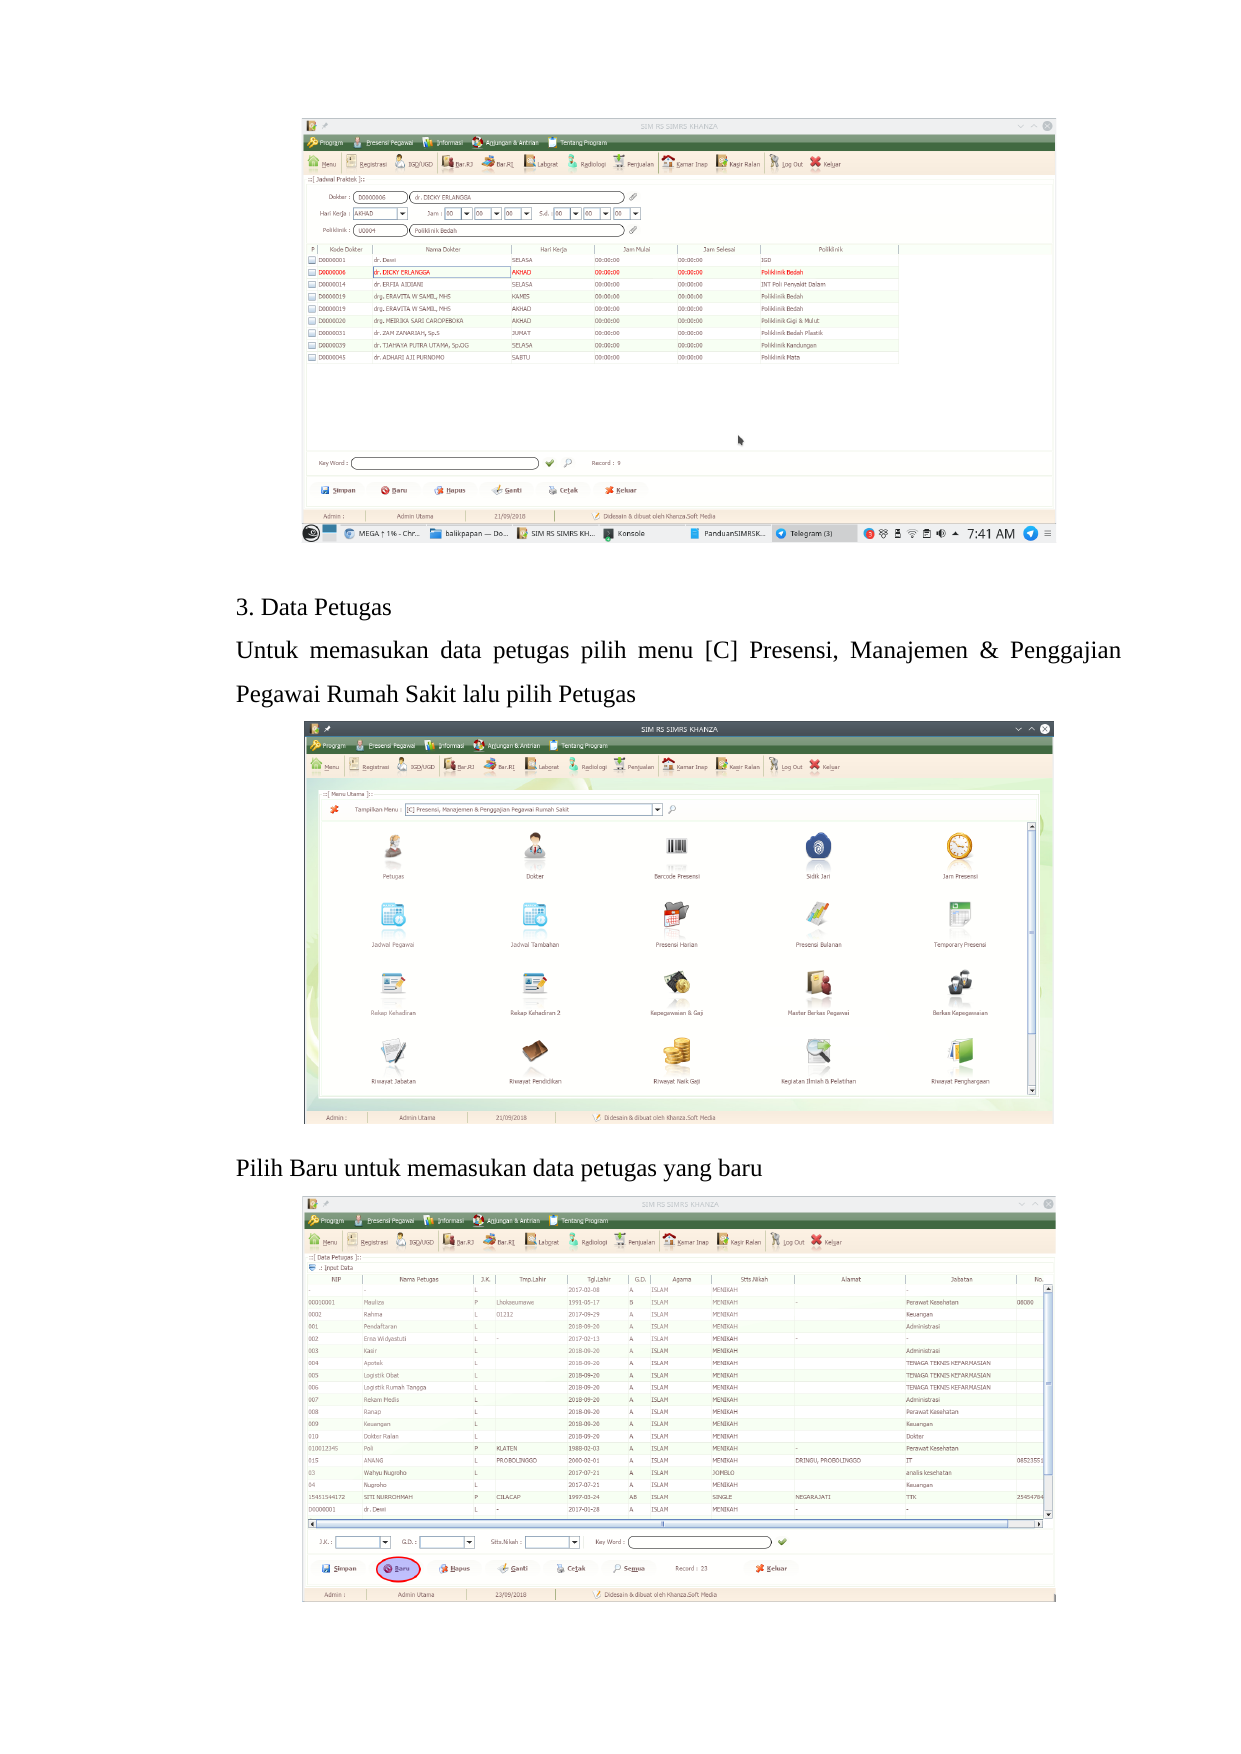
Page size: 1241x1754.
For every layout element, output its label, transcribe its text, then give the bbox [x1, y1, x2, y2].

picture [301, 118, 1057, 543]
text 3. Data Petugas [236, 592, 1122, 621]
text Untuk memasukan data petugas pilih menu [C] Presensi, Manajemen & Penggajian Pegawai Rumah Sakit lalu pilih Petugas [236, 636, 1122, 707]
picture [302, 1196, 1056, 1602]
text Pilih Baru untuk memasukan data petugas yang baru [236, 1153, 1122, 1182]
picture [304, 721, 1054, 1124]
